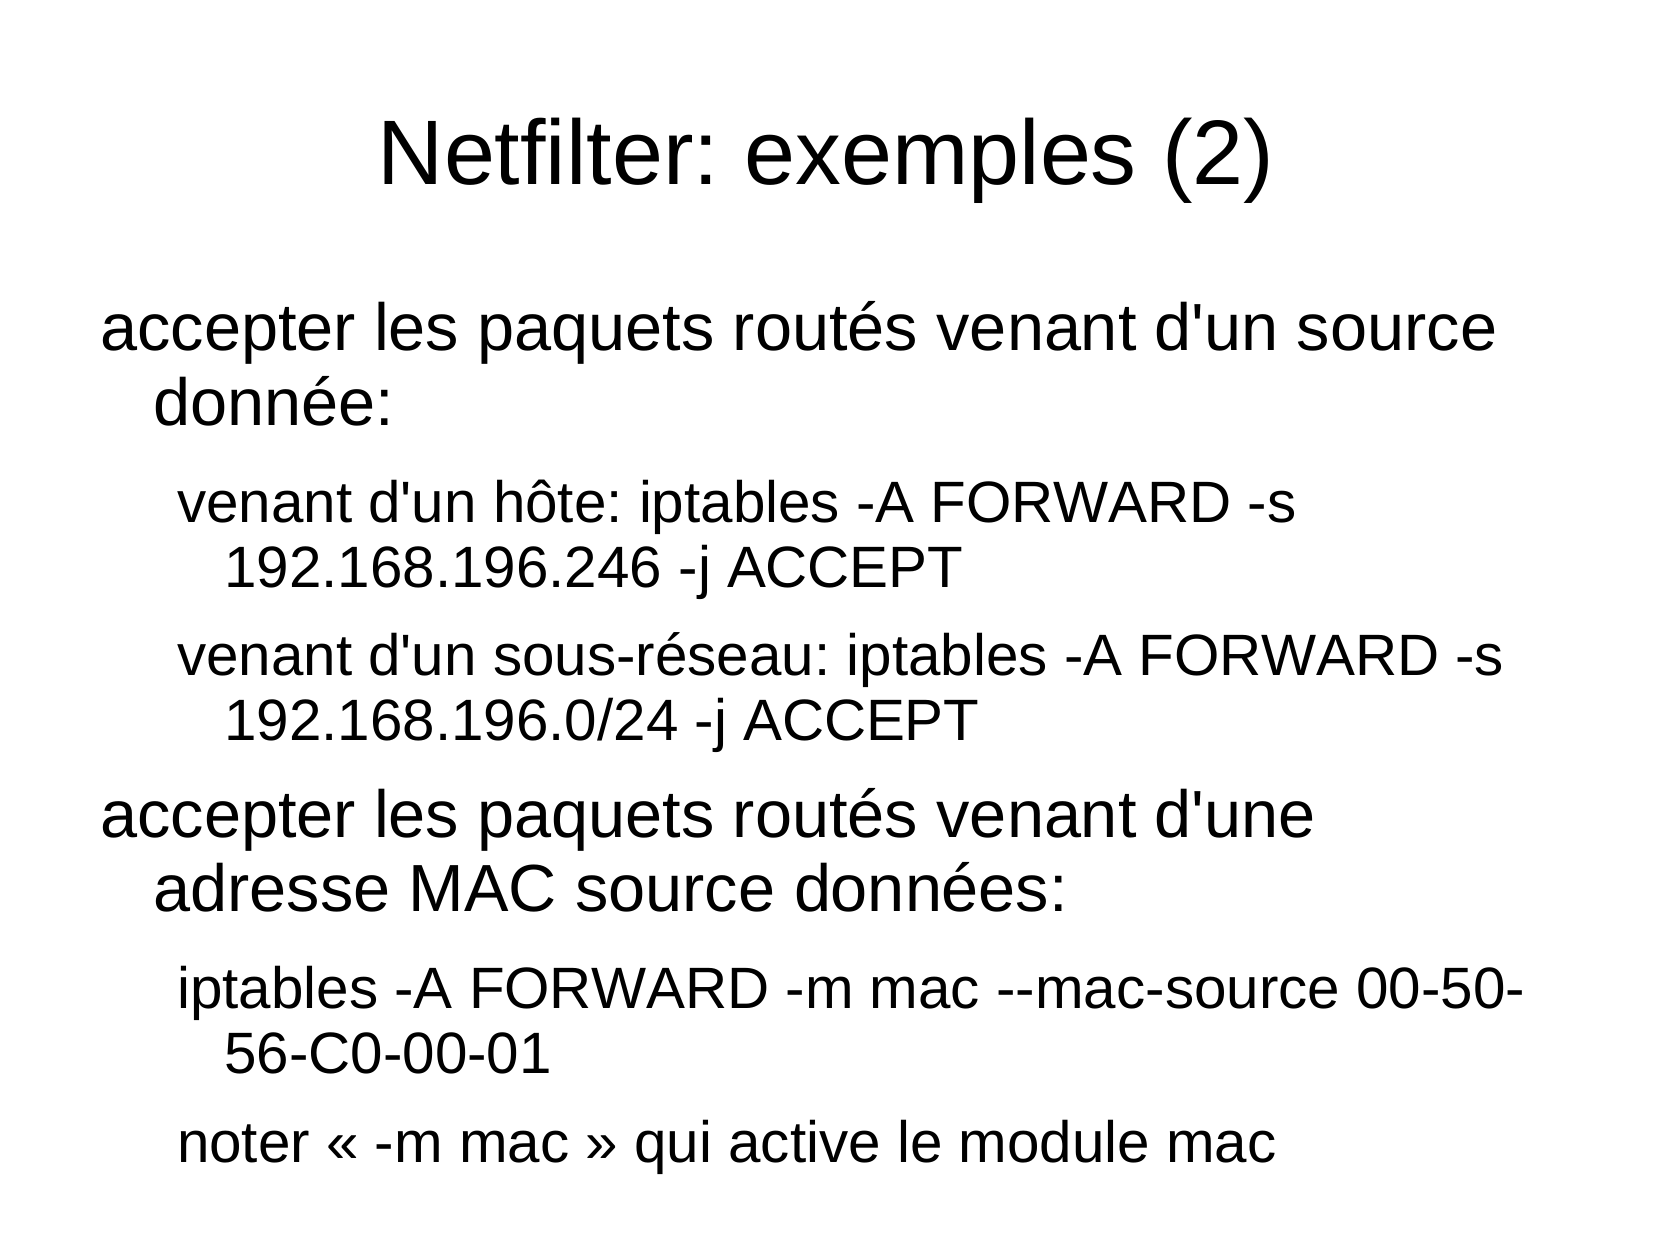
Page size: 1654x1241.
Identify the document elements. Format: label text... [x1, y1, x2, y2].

list accepter les paquets routés venant d'un source donnée: venant d'un hôte: iptables -A FORWARD -s 192.168.196.246 -j ACCEPT venant d'un sous-réseau: iptables -A FORWARD -s 192.168.196.0/24 -j ACCEPT accepter les paquets routés venant d'une adresse MAC source données: iptables -A FORWARD -m mac --mac-source 00-50-56-C0-00-01 noter « -m mac » qui active le module mac [82, 290, 1571, 1241]
title Netfilter: exemples (2) [82, 49, 1571, 257]
